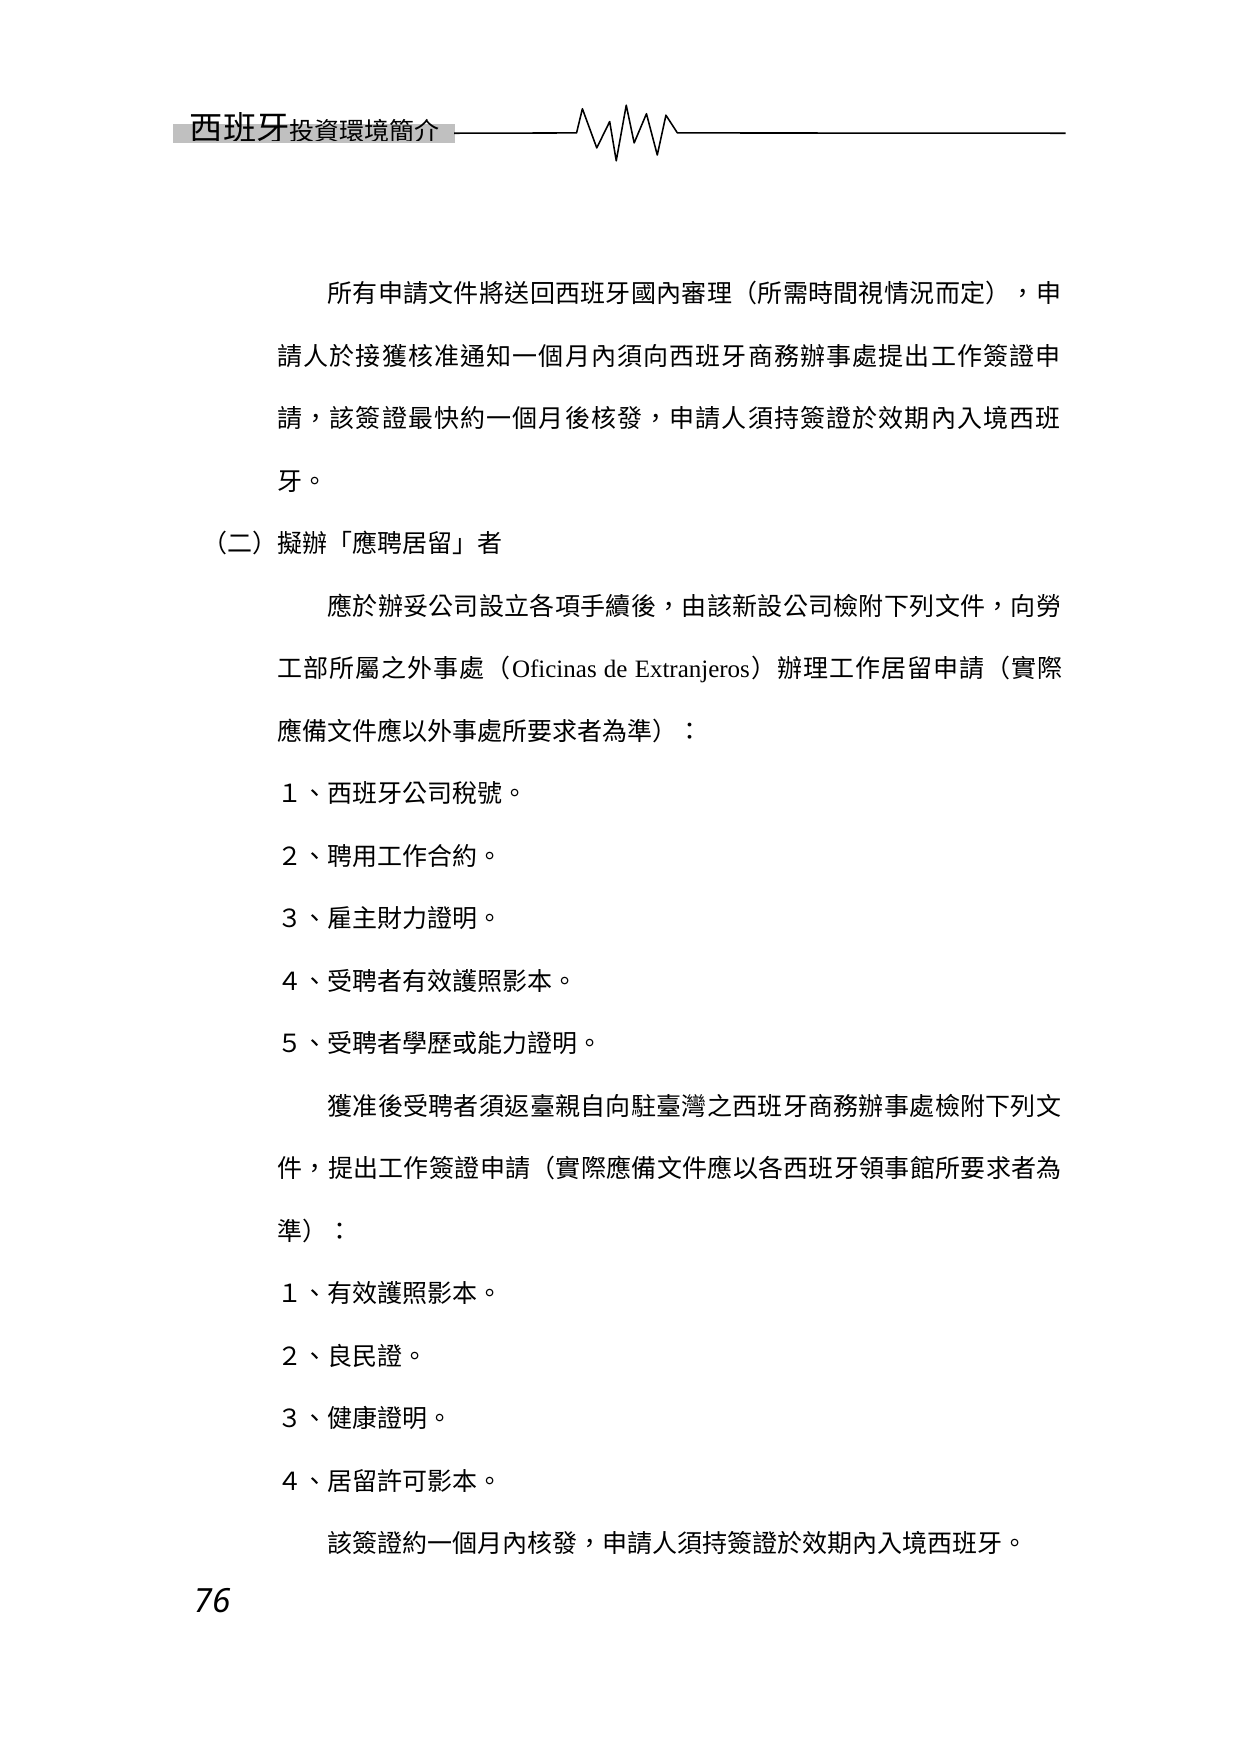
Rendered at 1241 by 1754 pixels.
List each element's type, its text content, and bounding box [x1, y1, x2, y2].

text ５、受聘者學歷或能力證明。 [277, 1000, 1063, 1063]
text ２、良民證。 [277, 1313, 1063, 1375]
text ３、雇主財力證明。 [277, 875, 1063, 938]
text ４、居留許可影本。 [277, 1438, 1063, 1500]
text 應於辦妥公司設立各項手續後，由該新設公司檢附下列文件，向勞工部所屬之外事處（Oficinas de Extranjeros）辦理工作居留申請（實際應備文件應以外事處所要求者為準）： [277, 563, 1063, 750]
text ３、健康證明。 [277, 1375, 1063, 1438]
text １、西班牙公司稅號。 [277, 750, 1063, 813]
text １、有效護照影本。 [277, 1250, 1063, 1313]
text 獲准後受聘者須返臺親自向駐臺灣之西班牙商務辦事處檢附下列文件，提出工作簽證申請（實際應備文件應以各西班牙領事館所要求者為準）： [277, 1063, 1063, 1250]
text （二）擬辦「應聘居留」者 [202, 500, 1063, 563]
text 所有申請文件將送回西班牙國內審理（所需時間視情況而定），申請人於接獲核准通知一個月內須向西班牙商務辦事處提出工作簽證申請，該簽證最快約一個月後核發，申請人須持簽證於效期內入境西班牙。 [277, 250, 1063, 500]
text ４、受聘者有效護照影本。 [277, 938, 1063, 1000]
text 該簽證約一個月內核發，申請人須持簽證於效期內入境西班牙。 [277, 1500, 1063, 1563]
text ２、聘用工作合約。 [277, 813, 1063, 875]
